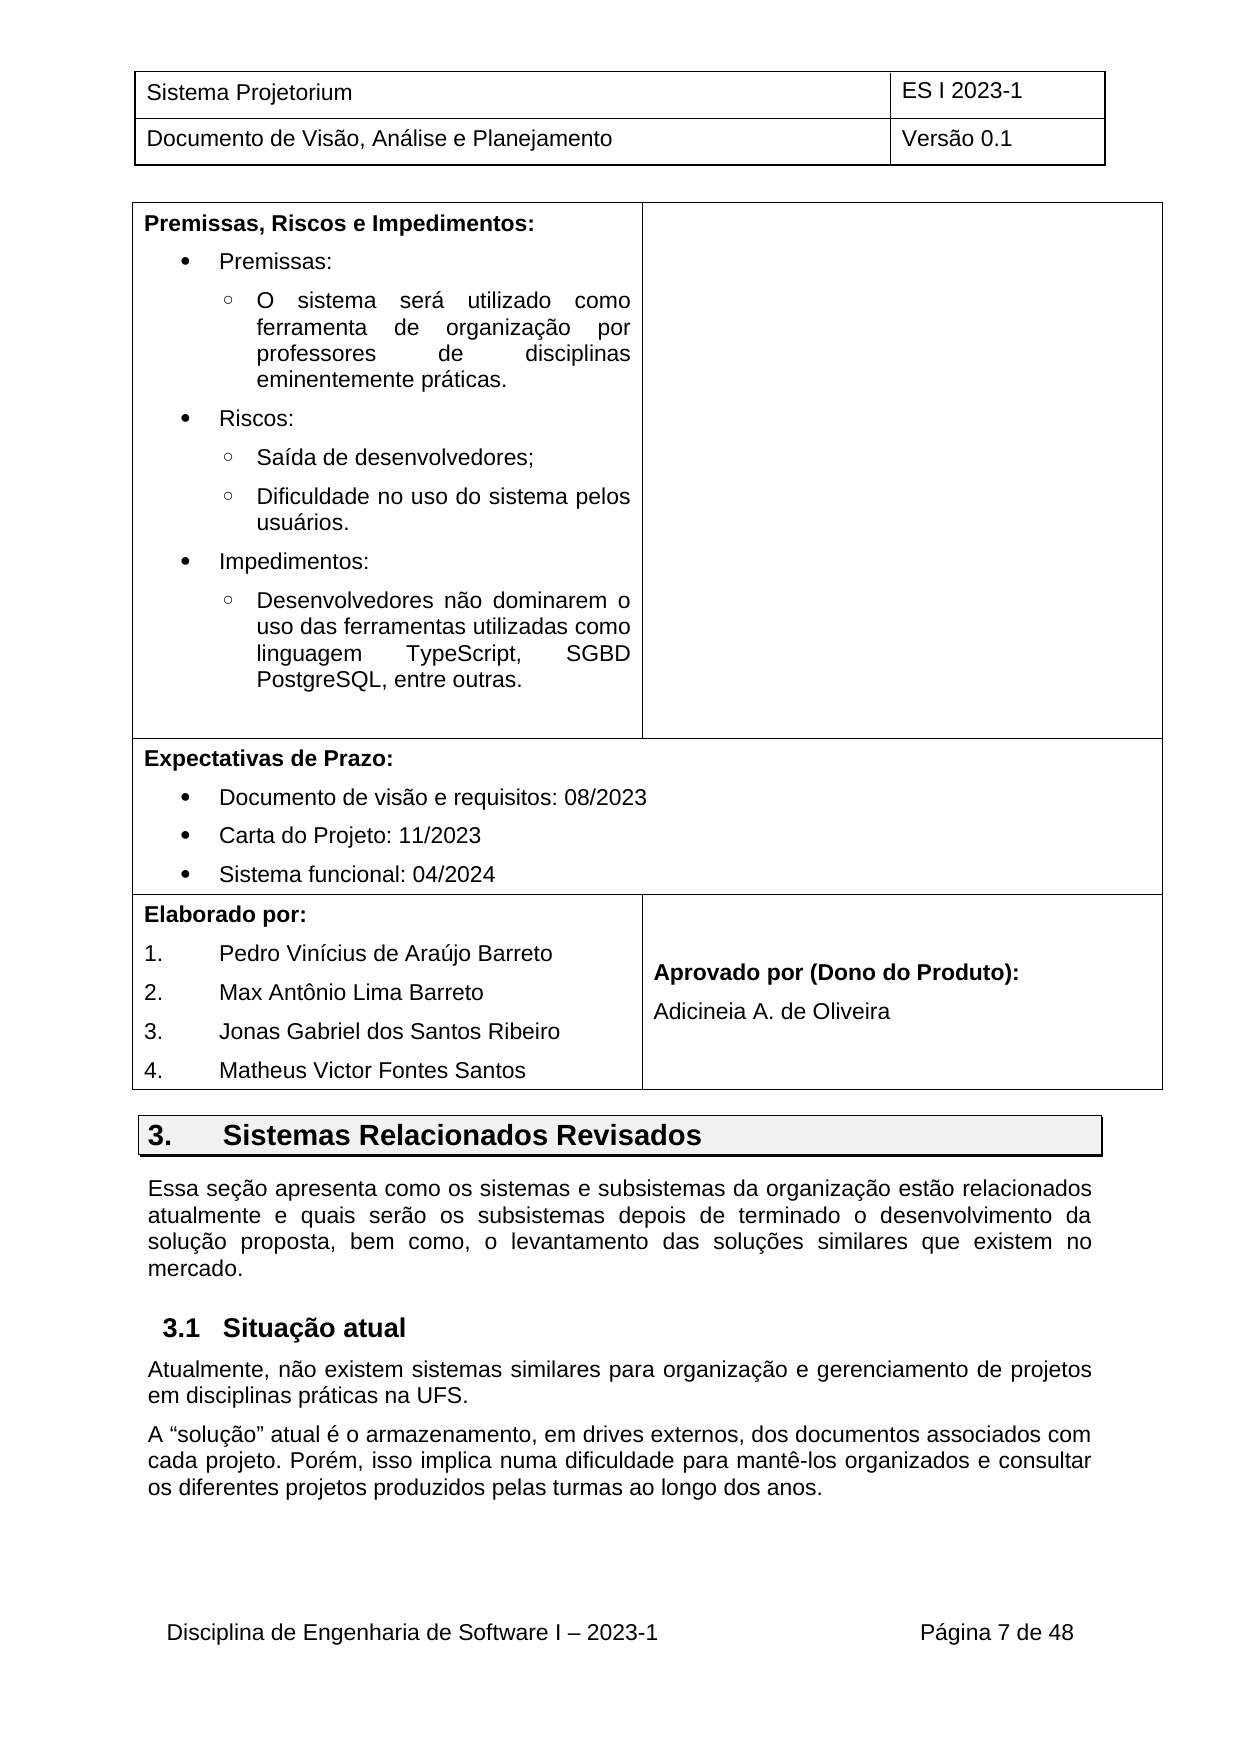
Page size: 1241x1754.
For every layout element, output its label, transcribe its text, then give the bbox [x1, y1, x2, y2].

subtitle Sistemas Relacionados Revisados [139, 1116, 1101, 1154]
subtitle Situação atual [162, 1312, 1092, 1343]
table_cell Expectativas de Prazo: Documento de visão e requisitos: 08/2023 Carta do Projeto: 11/2023 Sistema funcional: 04/2024 [133, 739, 1162, 894]
table_cell Aprovado por (Dono do Produto): Adicineia A. de Oliveira [643, 895, 1162, 1089]
table_cell Elaborado por: Pedro Vinícius de Araújo Barreto Max Antônio Lima Barreto Jonas Gabriel dos Santos Ribeiro Matheus Victor Fontes Santos [133, 895, 642, 1089]
text A “solução” atual é o armazenamento, em drives externos, dos documentos associados com cada projeto. Porém, isso implica numa dificuldade para mantê-los organizados e consultar os diferentes projetos produzidos pelas turmas ao longo dos anos. [148, 1421, 1092, 1500]
text Essa seção apresenta como os sistemas e subsistemas da organização estão relacionados atualmente e quais serão os subsistemas depois de terminado o desenvolvimento da solução proposta, bem como, o levantamento das soluções similares que existem no mercado. [148, 1175, 1092, 1281]
text Atualmente, não existem sistemas similares para organização e gerenciamento de projetos em disciplinas práticas na UFS. [148, 1356, 1092, 1408]
table_cell Premissas, Riscos e Impedimentos: Premissas: O sistema será utilizado como ferramenta de organização por professores de disciplinas eminentemente práticas. Riscos: Saída de desenvolvedores; Dificuldade no uso do sistema pelos usuários. Impedimentos: Desenvolvedores não dominarem o uso das ferramentas utilizadas como linguagem TypeScript, SGBD PostgreSQL, entre outras. [133, 203, 642, 737]
